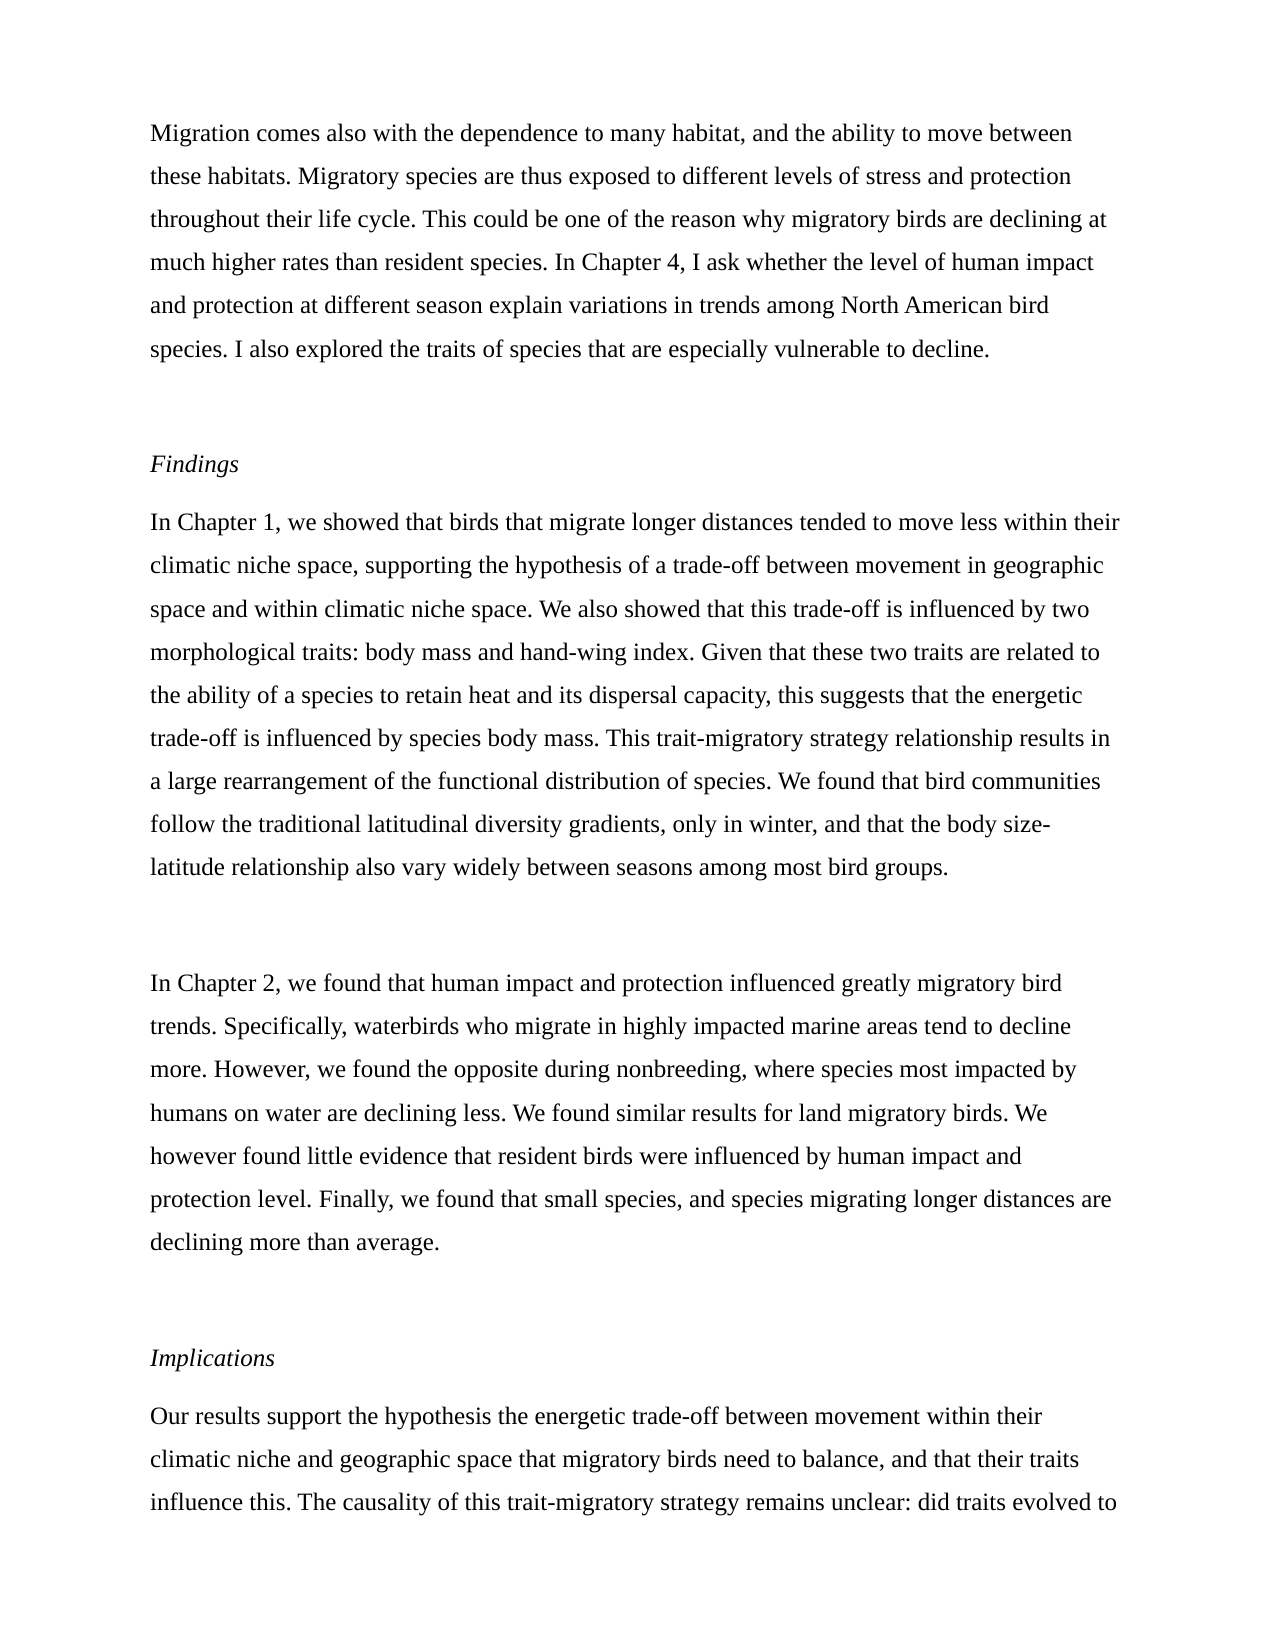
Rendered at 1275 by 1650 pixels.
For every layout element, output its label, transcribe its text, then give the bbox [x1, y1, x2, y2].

text Findings [150, 449, 1125, 478]
text In Chapter 1, we showed that birds that migrate longer distances tended to move less within their climatic niche space, supporting the hypothesis of a trade-off between movement in geographic space and within climatic niche space. We also showed that this trade-off is influenced by two morphological traits: body mass and hand-wing index. Given that these two traits are related to the ability of a species to retain heat and its dispersal capacity, this suggests that the energetic trade-off is influenced by species body mass. This trait-migratory strategy relationship results in a large rearrangement of the functional distribution of species. We found that bird communities follow the traditional latitudinal diversity gradients, only in winter, and that the body size-latitude relationship also vary widely between seasons among most bird groups. [150, 507, 1125, 881]
text Migration comes also with the dependence to many habitat, and the ability to move between these habitats. Migratory species are thus exposed to different levels of stress and protection throughout their life cycle. This could be one of the reason why migratory birds are declining at much higher rates than resident species. In Chapter 4, I ask whether the level of human impact and protection at different season explain variations in trends among North American bird species. I also explored the traits of species that are especially vulnerable to decline. [150, 118, 1125, 362]
text Implications [150, 1343, 1125, 1372]
text Our results support the hypothesis the energetic trade-off between movement within their climatic niche and geographic space that migratory birds need to balance, and that their traits influence this. The causality of this trait-migratory strategy remains unclear: did traits evolved to [150, 1401, 1125, 1516]
text In Chapter 2, we found that human impact and protection influenced greatly migratory bird trends. Specifically, waterbirds who migrate in highly impacted marine areas tend to decline more. However, we found the opposite during nonbreeding, where species most impacted by humans on water are declining less. We found similar results for land migratory birds. We however found little evidence that resident birds were influenced by human impact and protection level. Finally, we found that small species, and species migrating longer distances are declining more than average. [150, 968, 1125, 1256]
